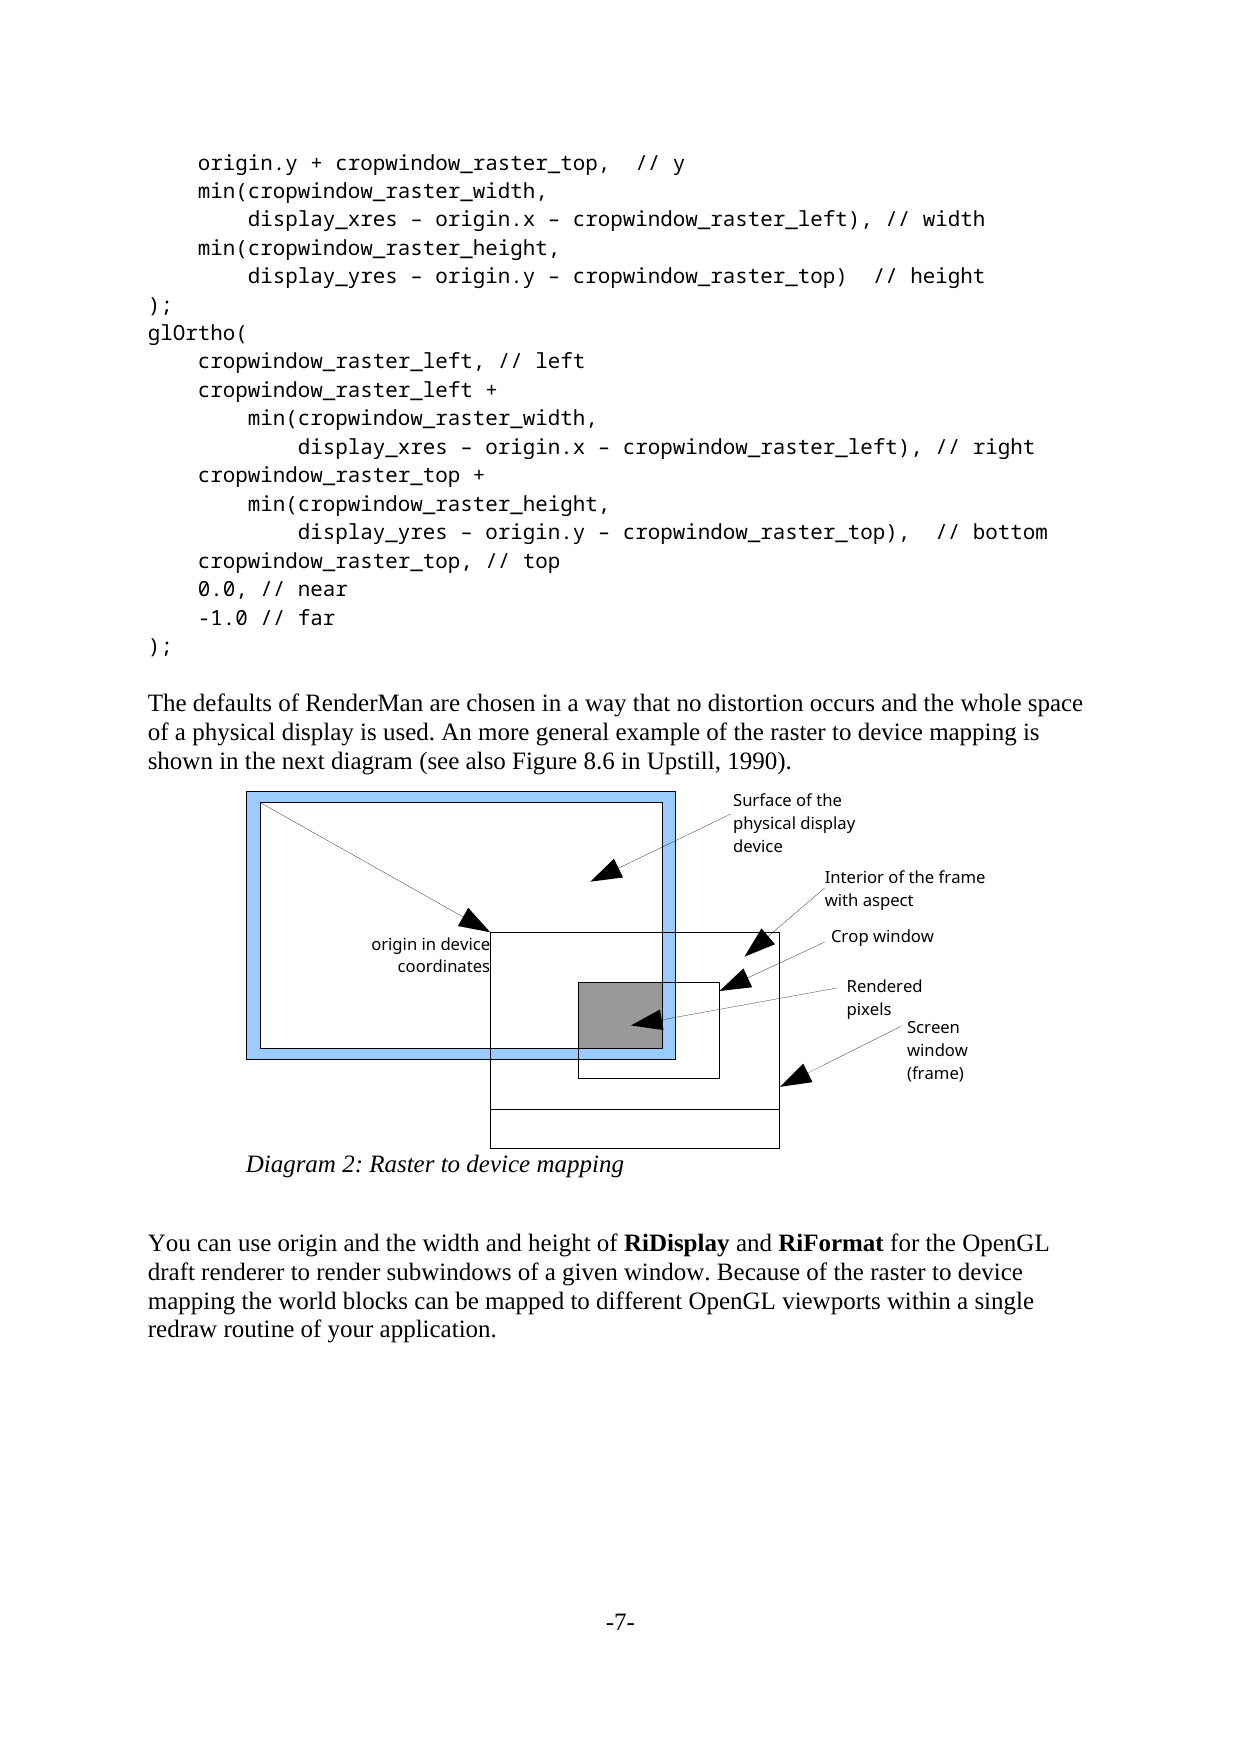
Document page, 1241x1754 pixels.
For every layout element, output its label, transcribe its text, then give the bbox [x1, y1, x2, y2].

text You can use origin and the width and height of RiDisplay and RiFormat for the OpenGL draft renderer to render subwindows of a given window. Because of the raster to device mapping the world blocks can be mapped to different OpenGL viewports within a single redraw routine of your application. [148, 1228, 1092, 1343]
text cropwindow_raster_left + [148, 375, 1092, 403]
text 0.0, // near [148, 574, 1092, 603]
text origin.y + cropwindow_raster_top, // y [148, 148, 1092, 176]
text glOrtho( [148, 318, 1092, 347]
text cropwindow_raster_top + [148, 460, 1092, 489]
text min(cropwindow_raster_width, [148, 176, 1092, 204]
text min(cropwindow_raster_height, [148, 489, 1092, 517]
text cropwindow_raster_top, // top [148, 546, 1092, 574]
text The defaults of RenderMan are chosen in a way that no distortion occurs and the whole space of a physical display is used. An more general example of the raster to device mapping is shown in the next diagram (see also Figure 8.6 in Upstill, 1990). [148, 688, 1092, 774]
text ); [148, 290, 1092, 318]
text display_xres – origin.x – cropwindow_raster_left), // width [148, 204, 1092, 233]
text cropwindow_raster_left, // left [148, 347, 1092, 375]
text display_yres – origin.y – cropwindow_raster_top), // bottom [148, 517, 1092, 546]
text display_xres – origin.x – cropwindow_raster_left), // right [148, 432, 1092, 460]
text Diagram 2: Raster to device mapping [246, 801, 994, 1178]
text -1.0 // far [148, 603, 1092, 631]
text min(cropwindow_raster_width, [148, 403, 1092, 432]
text min(cropwindow_raster_height, [148, 233, 1092, 261]
text ); [148, 631, 1092, 659]
text display_yres – origin.y – cropwindow_raster_top) // height [148, 261, 1092, 290]
